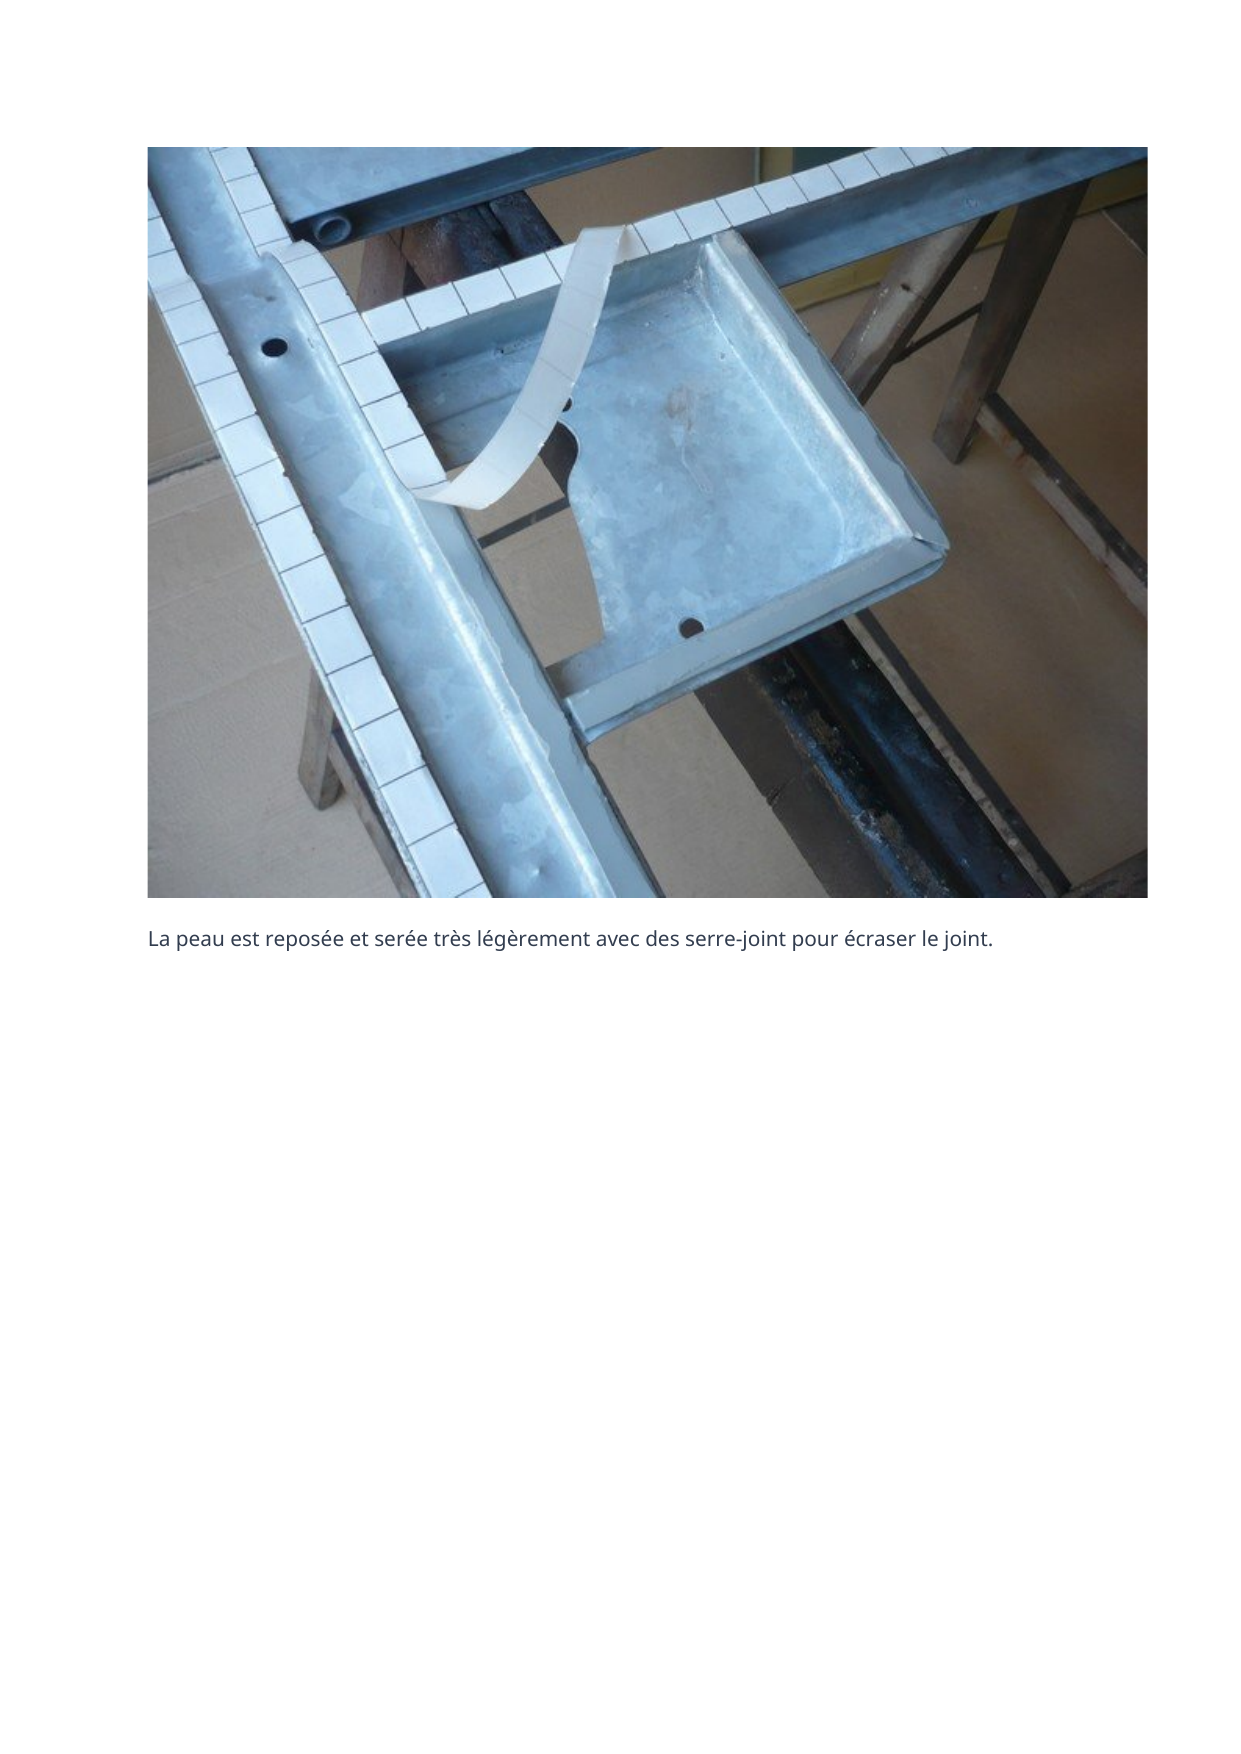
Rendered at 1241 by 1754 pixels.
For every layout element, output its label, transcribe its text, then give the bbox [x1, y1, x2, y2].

picture [147, 147, 1148, 898]
text La peau est reposée et serée très légèrement avec des serre-joint pour écraser le joint. [148, 924, 1093, 952]
